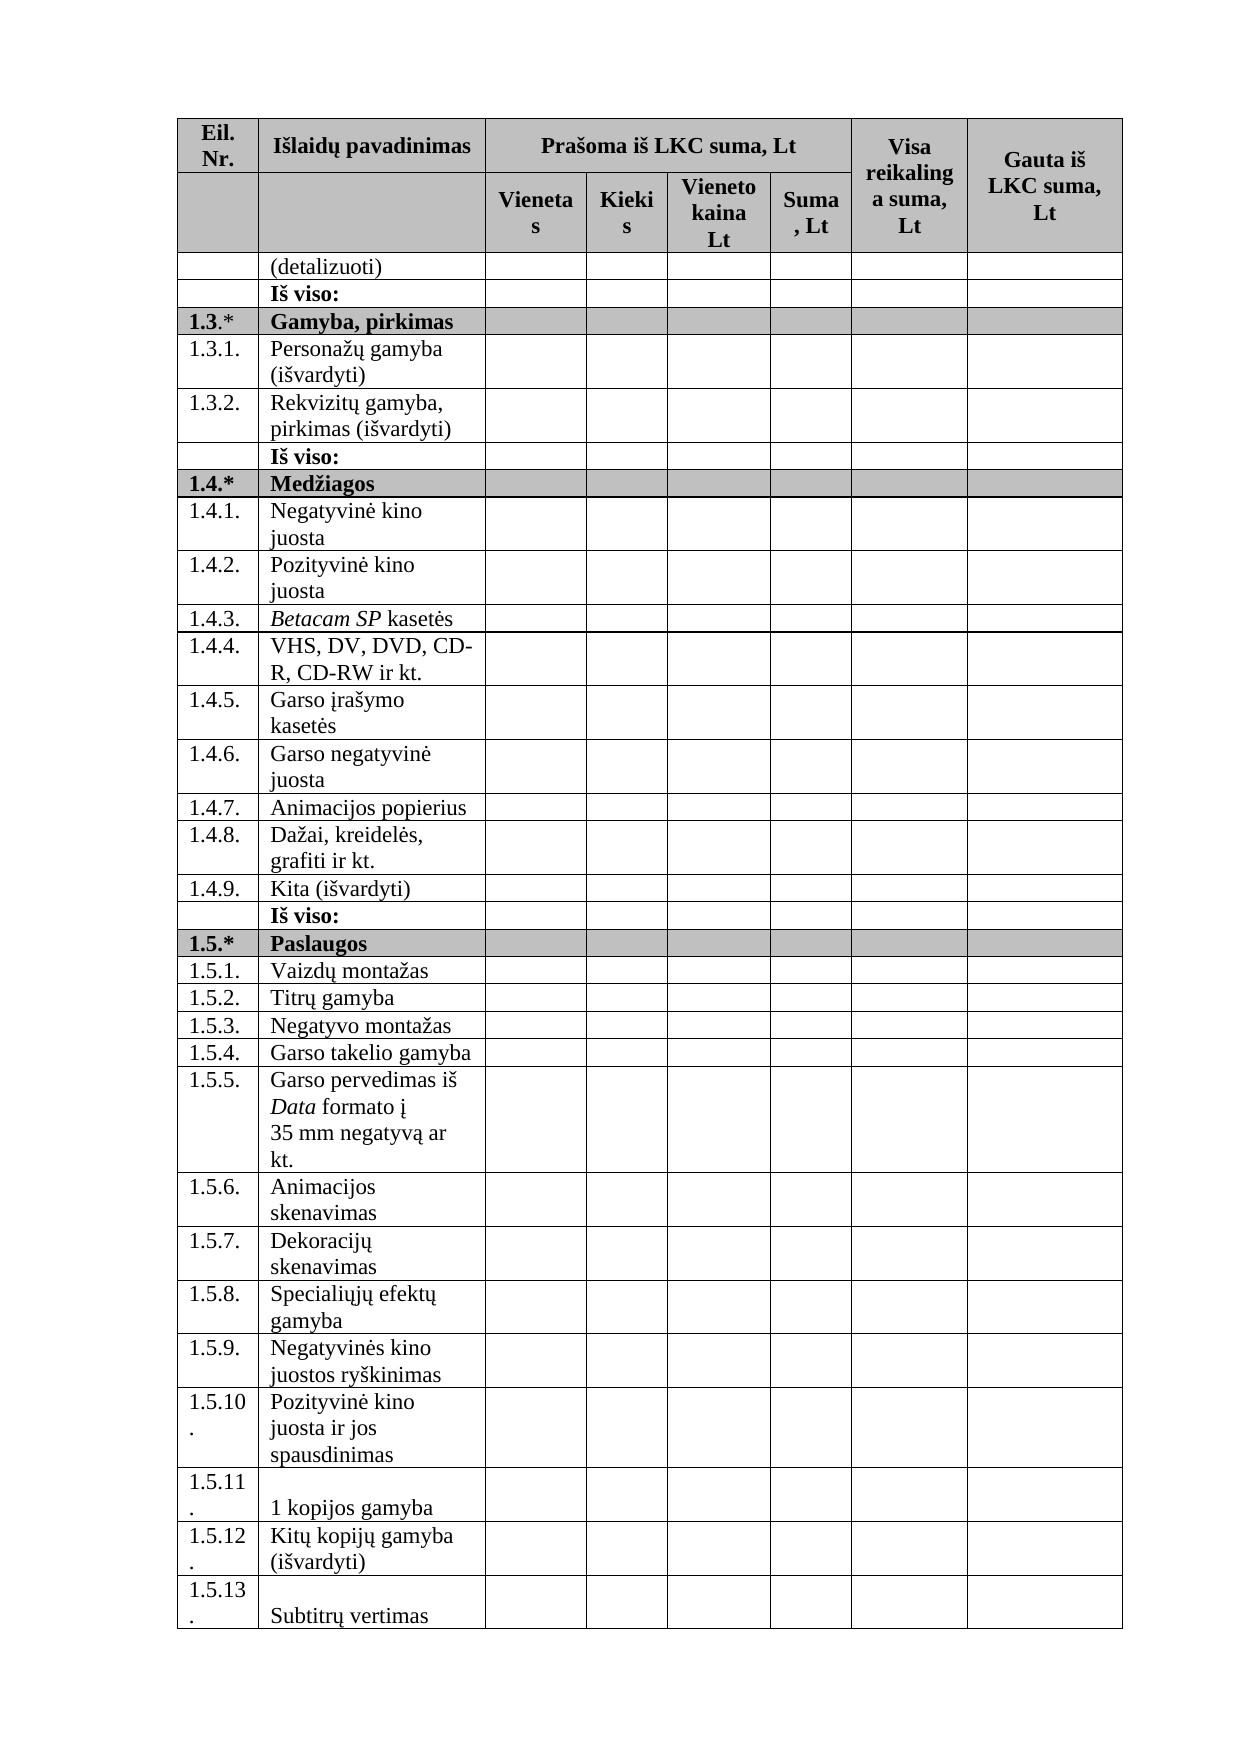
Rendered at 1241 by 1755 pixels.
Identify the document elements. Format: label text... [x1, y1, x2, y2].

table_cell 1.3.* [178, 308, 258, 334]
table_cell [668, 1468, 770, 1521]
table_cell 1.4.1. [178, 498, 258, 550]
table_cell [587, 389, 667, 442]
table_cell [771, 389, 851, 442]
table_cell [852, 335, 967, 388]
table_cell Negatyvinės kino juostos ryškinimas [259, 1334, 485, 1387]
table_cell [668, 1227, 770, 1279]
table_cell [852, 308, 967, 334]
table_cell 1.4.6. [178, 740, 258, 793]
table_cell [486, 984, 586, 1011]
table_cell Negatyvinė kino juosta [259, 498, 485, 550]
table_cell [968, 902, 1122, 928]
table_cell 1.3.1. [178, 335, 258, 388]
table_cell 1.4.* [178, 470, 258, 496]
table_cell [486, 443, 586, 469]
table_cell [587, 280, 667, 307]
table_cell [771, 280, 851, 307]
table_cell 1.4.3. [178, 605, 258, 631]
table_cell Pozityvinė kino juosta ir jos spausdinimas [259, 1388, 485, 1467]
table_cell [486, 308, 586, 334]
table_cell [587, 308, 667, 334]
table_cell [968, 335, 1122, 388]
table_header Eil. Nr. [178, 119, 258, 172]
table_cell [587, 930, 667, 956]
table_cell [968, 1067, 1122, 1172]
table_cell [968, 308, 1122, 334]
table_cell [968, 1039, 1122, 1066]
table_cell [668, 1039, 770, 1066]
table_cell 1.5.9. [178, 1334, 258, 1387]
table_cell [968, 389, 1122, 442]
table_cell Animacijos popierius [259, 794, 485, 820]
table_cell [259, 173, 485, 252]
table_cell [668, 470, 770, 496]
table_header Gauta iš LKC suma, Lt [968, 119, 1122, 252]
table_cell [852, 1522, 967, 1574]
table_cell [486, 1281, 586, 1333]
table_cell [771, 1173, 851, 1226]
table_cell [587, 1468, 667, 1521]
table_cell Iš viso: [259, 443, 485, 469]
table_cell [968, 1522, 1122, 1574]
table_cell [668, 1576, 770, 1628]
table_cell [968, 930, 1122, 956]
table_cell [771, 335, 851, 388]
table_cell [771, 1067, 851, 1172]
table_cell 1.5.12. [178, 1522, 258, 1574]
table_cell [852, 821, 967, 874]
table_cell [852, 1173, 967, 1226]
table_cell [587, 1281, 667, 1333]
table_cell [852, 280, 967, 307]
table_cell [852, 633, 967, 685]
table_cell Garso įrašymo kasetės [259, 686, 485, 739]
table_cell Negatyvo montažas [259, 1012, 485, 1038]
table_cell [852, 470, 967, 496]
table_cell [771, 1039, 851, 1066]
table_cell Iš viso: [259, 902, 485, 928]
table_cell [668, 686, 770, 739]
table_cell [968, 1281, 1122, 1333]
table_cell [771, 1227, 851, 1279]
table_cell [587, 551, 667, 604]
table_cell 1.5.5. [178, 1067, 258, 1172]
table_cell [486, 498, 586, 550]
table_cell [486, 551, 586, 604]
table_cell [852, 1281, 967, 1333]
table_cell [587, 794, 667, 820]
table_cell [486, 470, 586, 496]
table_cell VHS, DV, DVD, CD-R, CD-RW ir kt. [259, 633, 485, 685]
table_cell [486, 335, 586, 388]
table_cell [587, 902, 667, 928]
table_cell [968, 1468, 1122, 1521]
table_cell [852, 1067, 967, 1172]
table_cell Betacam SP kasetės [259, 605, 485, 631]
table_cell [771, 1281, 851, 1333]
table_cell [968, 686, 1122, 739]
table_cell Garso negatyvinė juosta [259, 740, 485, 793]
table_cell Animacijos skenavimas [259, 1173, 485, 1226]
table_cell [771, 605, 851, 631]
table_cell [771, 443, 851, 469]
table_header Visa reikalinga suma, Lt [852, 119, 967, 252]
table_cell Iš viso: [259, 280, 485, 307]
table_cell [668, 389, 770, 442]
table_cell 1.5.1. [178, 957, 258, 983]
table_cell [852, 686, 967, 739]
table_cell [587, 470, 667, 496]
table_cell [486, 1334, 586, 1387]
table_cell Vaizdų montažas [259, 957, 485, 983]
table_cell [668, 335, 770, 388]
table_cell [771, 686, 851, 739]
table_cell Kiekis [587, 173, 667, 252]
table_cell [486, 1468, 586, 1521]
table_cell [668, 794, 770, 820]
table_cell [771, 930, 851, 956]
table_header Prašoma iš LKC suma, Lt [486, 119, 851, 172]
table_cell [587, 1388, 667, 1467]
table_cell [486, 1012, 586, 1038]
table_cell [178, 443, 258, 469]
table_cell [486, 605, 586, 631]
table_cell [486, 253, 586, 279]
table_cell [852, 1012, 967, 1038]
table_cell Titrų gamyba [259, 984, 485, 1011]
table_cell [587, 1173, 667, 1226]
table_cell [771, 551, 851, 604]
table_cell 1.4.2. [178, 551, 258, 604]
table_cell [587, 1522, 667, 1574]
table_cell [852, 794, 967, 820]
table_cell [587, 335, 667, 388]
table_cell [968, 443, 1122, 469]
table_cell [486, 1173, 586, 1226]
table_cell 1.5.13. [178, 1576, 258, 1628]
table_cell [852, 984, 967, 1011]
table_cell [587, 498, 667, 550]
table_cell [668, 1012, 770, 1038]
table_cell 1.5.8. [178, 1281, 258, 1333]
table_cell [771, 1468, 851, 1521]
table_cell [852, 957, 967, 983]
table_cell [587, 1039, 667, 1066]
table_cell [587, 686, 667, 739]
table_cell 1.4.9. [178, 875, 258, 901]
table_cell [668, 957, 770, 983]
table_cell [178, 173, 258, 252]
table_cell [668, 1067, 770, 1172]
table_cell [668, 1281, 770, 1333]
table_cell [771, 633, 851, 685]
table_cell [968, 1173, 1122, 1226]
table_cell [968, 740, 1122, 793]
table_cell [852, 1227, 967, 1279]
table_cell [852, 902, 967, 928]
table_cell [771, 984, 851, 1011]
table_cell [771, 1576, 851, 1628]
table_cell [486, 875, 586, 901]
table_cell [587, 1334, 667, 1387]
table_cell Kita (išvardyti) [259, 875, 485, 901]
table_cell [486, 794, 586, 820]
table_cell [587, 633, 667, 685]
table_cell [486, 1522, 586, 1574]
table_cell Subtitrų vertimas [259, 1576, 485, 1628]
table_cell [968, 957, 1122, 983]
table_cell [587, 1067, 667, 1172]
table_cell [852, 443, 967, 469]
table_cell 1.5.10. [178, 1388, 258, 1467]
table_cell [852, 1334, 967, 1387]
table_cell Vienetas [486, 173, 586, 252]
table_cell [587, 605, 667, 631]
table_cell [587, 1012, 667, 1038]
table_cell [587, 443, 667, 469]
table_cell [587, 1576, 667, 1628]
table_cell [668, 1173, 770, 1226]
table_cell [968, 1012, 1122, 1038]
table_cell 1.5.4. [178, 1039, 258, 1066]
table_cell Pozityvinė kino juosta [259, 551, 485, 604]
table_cell 1.5.2. [178, 984, 258, 1011]
table_cell [771, 902, 851, 928]
table_cell [668, 1334, 770, 1387]
table_cell [968, 794, 1122, 820]
table_cell [668, 930, 770, 956]
table_cell [587, 740, 667, 793]
table_cell [486, 740, 586, 793]
table_cell [587, 253, 667, 279]
table_cell Vieneto kaina Lt [668, 173, 770, 252]
table_cell [968, 984, 1122, 1011]
table_cell [852, 1468, 967, 1521]
table_cell [486, 902, 586, 928]
table_cell [486, 686, 586, 739]
table_cell [771, 740, 851, 793]
table_cell 1.5.7. [178, 1227, 258, 1279]
table_cell [968, 605, 1122, 631]
table_cell Gamyba, pirkimas [259, 308, 485, 334]
table_cell [852, 498, 967, 550]
table_cell [668, 253, 770, 279]
table_cell [668, 308, 770, 334]
table_cell [771, 1388, 851, 1467]
table_cell [968, 551, 1122, 604]
table_cell [852, 740, 967, 793]
table_cell [486, 1039, 586, 1066]
table_cell 1.5.11. [178, 1468, 258, 1521]
table_cell [668, 1388, 770, 1467]
table_cell [968, 1334, 1122, 1387]
table_cell 1.4.8. [178, 821, 258, 874]
table_cell Personažų gamyba (išvardyti) [259, 335, 485, 388]
table_cell Dažai, kreidelės, grafiti ir kt. [259, 821, 485, 874]
table_cell 1.5.* [178, 930, 258, 956]
table_cell [486, 1388, 586, 1467]
table_cell [178, 902, 258, 928]
table_header Išlaidų pavadinimas [259, 119, 485, 172]
table_cell [486, 821, 586, 874]
table_cell [668, 821, 770, 874]
table_cell Rekvizitų gamyba, pirkimas (išvardyti) [259, 389, 485, 442]
table_cell 1.5.3. [178, 1012, 258, 1038]
table_cell [668, 875, 770, 901]
table_cell Suma, Lt [771, 173, 851, 252]
table_cell [852, 1039, 967, 1066]
table_cell Garso pervedimas iš Data formato į 35 mm negatyvą ar kt. [259, 1067, 485, 1172]
table_cell [668, 551, 770, 604]
table_cell [968, 280, 1122, 307]
table_cell [486, 633, 586, 685]
table_cell [852, 551, 967, 604]
table_cell [968, 633, 1122, 685]
table_cell [486, 1067, 586, 1172]
table_cell [968, 1576, 1122, 1628]
table_cell Dekoracijų skenavimas [259, 1227, 485, 1279]
table_cell [852, 1388, 967, 1467]
table_cell 1.5.6. [178, 1173, 258, 1226]
table_cell [852, 605, 967, 631]
table_cell Medžiagos [259, 470, 485, 496]
table_cell [852, 389, 967, 442]
table_cell [968, 498, 1122, 550]
table_cell (detalizuoti) [259, 253, 485, 279]
table_cell [968, 253, 1122, 279]
table_cell [771, 1522, 851, 1574]
table_cell [771, 821, 851, 874]
table_cell Specialiųjų efektų gamyba [259, 1281, 485, 1333]
table_cell [771, 1334, 851, 1387]
table_cell [587, 875, 667, 901]
table_cell [771, 470, 851, 496]
table_cell [968, 1227, 1122, 1279]
table_cell 1.4.7. [178, 794, 258, 820]
table_cell Garso takelio gamyba [259, 1039, 485, 1066]
table_cell [486, 1576, 586, 1628]
table_cell [668, 1522, 770, 1574]
table_cell [968, 1388, 1122, 1467]
table_cell [668, 280, 770, 307]
table_cell Paslaugos [259, 930, 485, 956]
table_cell [668, 633, 770, 685]
table_cell [486, 389, 586, 442]
table_cell [587, 821, 667, 874]
table_cell 1.3.2. [178, 389, 258, 442]
table_cell [486, 1227, 586, 1279]
table_cell [968, 875, 1122, 901]
table_cell [486, 930, 586, 956]
table_cell Kitų kopijų gamyba (išvardyti) [259, 1522, 485, 1574]
table_cell [668, 498, 770, 550]
table_cell [771, 957, 851, 983]
table_cell [852, 1576, 967, 1628]
table_cell [852, 875, 967, 901]
table_cell 1.4.4. [178, 633, 258, 685]
table_cell [771, 875, 851, 901]
table_cell [668, 984, 770, 1011]
table_cell [178, 280, 258, 307]
table_cell [587, 957, 667, 983]
table_cell [178, 253, 258, 279]
table_cell [587, 1227, 667, 1279]
table_cell [968, 821, 1122, 874]
table_cell [668, 443, 770, 469]
table_cell [668, 740, 770, 793]
table_cell [852, 930, 967, 956]
table_cell [771, 253, 851, 279]
table_cell [968, 470, 1122, 496]
table_cell [587, 984, 667, 1011]
table_cell 1.4.5. [178, 686, 258, 739]
table_cell [486, 957, 586, 983]
table_cell [771, 498, 851, 550]
table_cell 1 kopijos gamyba [259, 1468, 485, 1521]
table_cell [771, 794, 851, 820]
table_cell [486, 280, 586, 307]
table_cell [852, 253, 967, 279]
table_cell [668, 902, 770, 928]
table_cell [771, 308, 851, 334]
table_cell [668, 605, 770, 631]
table_cell [771, 1012, 851, 1038]
